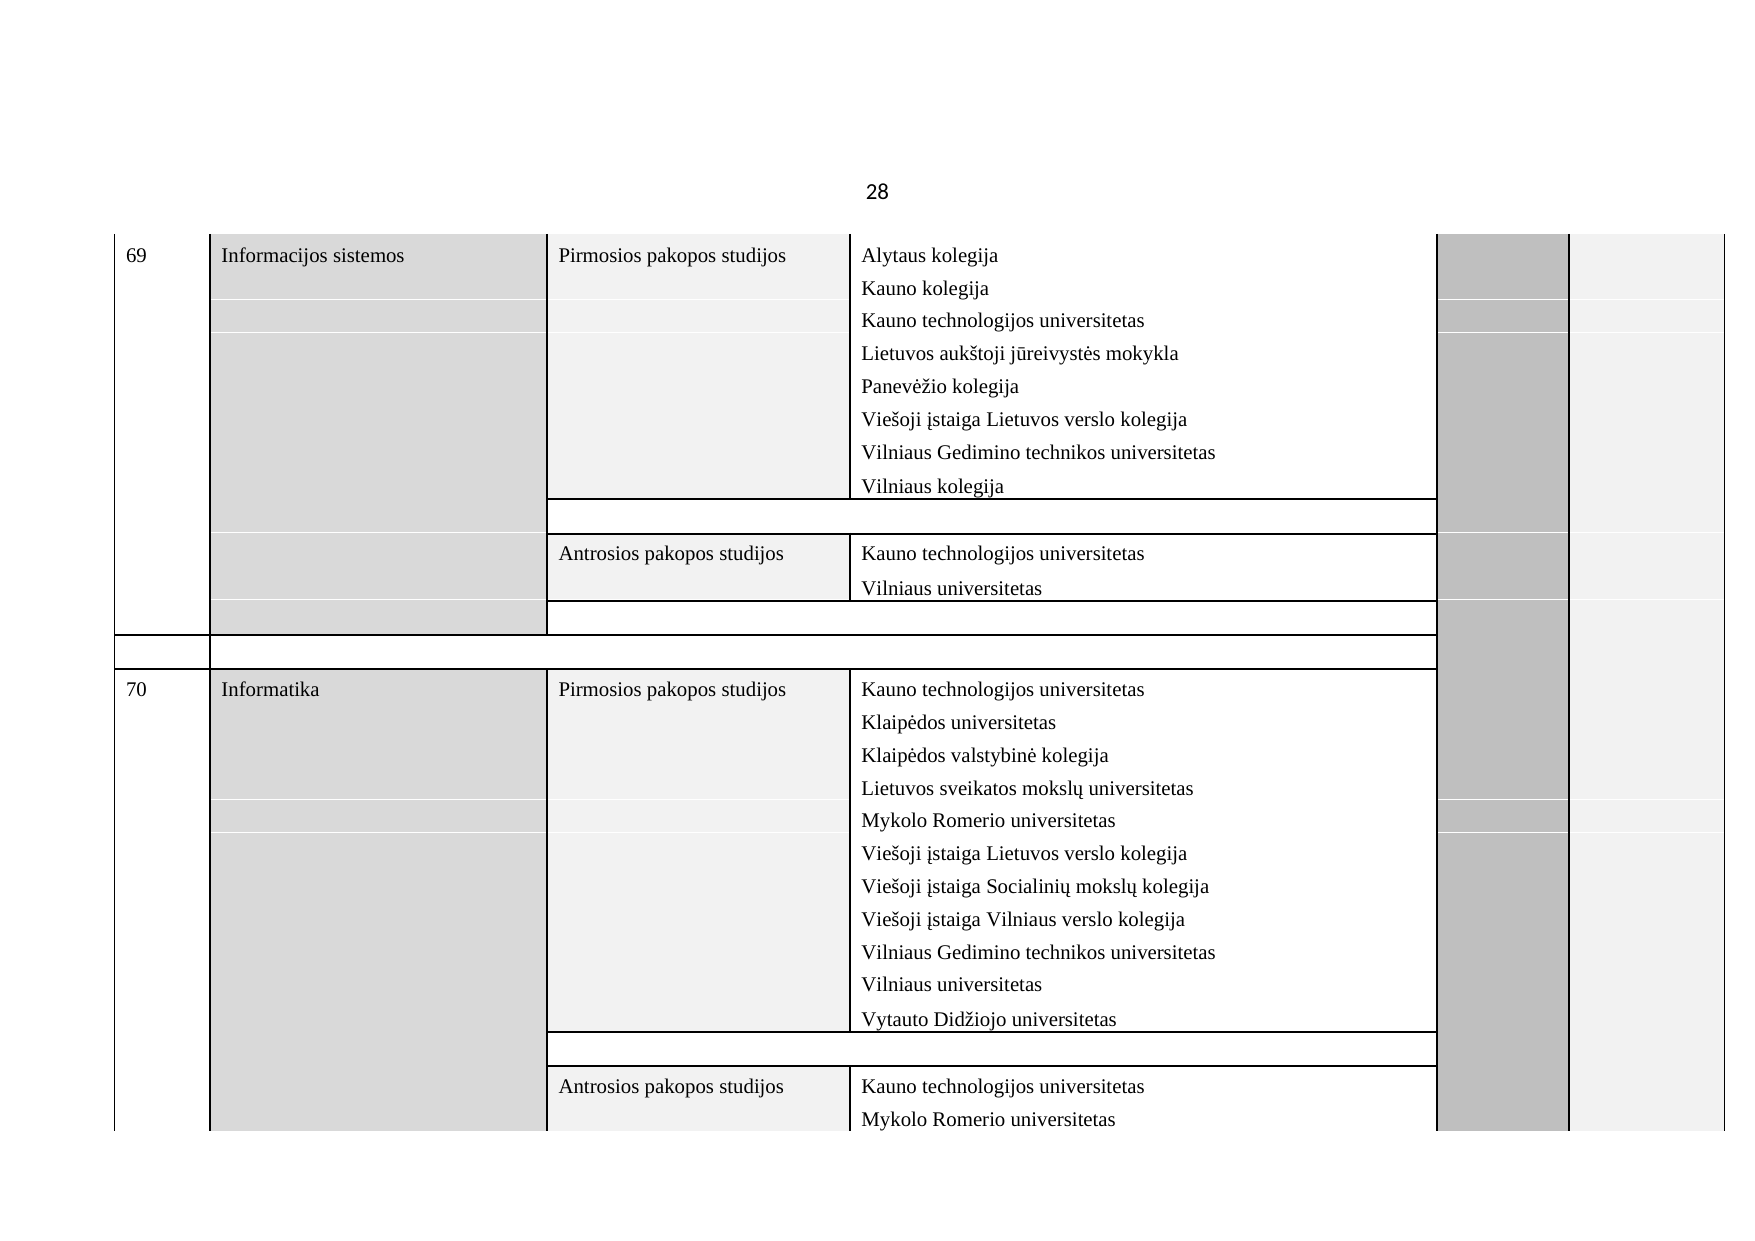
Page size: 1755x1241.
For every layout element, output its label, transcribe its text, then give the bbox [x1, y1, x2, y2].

table_cell [211, 996, 546, 1031]
table_cell [1570, 234, 1724, 267]
table_cell [211, 800, 546, 832]
table_cell Lietuvos sveikatos mokslų universitetas [851, 767, 1436, 799]
table_cell Antrosios pakopos studijos Suma [548, 602, 1436, 634]
table_cell [211, 300, 546, 332]
table_cell [211, 865, 546, 898]
table_cell [548, 333, 849, 365]
table_cell Pirmosios pakopos studijos Suma [548, 500, 1436, 532]
table_cell [1438, 668, 1568, 701]
table_cell Vilniaus universitetas [851, 565, 1436, 599]
table_cell [1438, 600, 1568, 634]
table_cell [548, 1098, 849, 1131]
table_cell [1438, 1031, 1568, 1065]
table_cell [211, 398, 546, 431]
table_cell Klaipėdos valstybinė kolegija [851, 734, 1436, 767]
table_cell Mykolo Romerio universitetas [851, 1098, 1436, 1131]
table_cell [1438, 931, 1568, 964]
table_cell [1438, 464, 1568, 498]
table_cell [548, 701, 849, 734]
table_cell [1570, 964, 1724, 996]
table_cell [548, 398, 849, 431]
table_cell [211, 565, 546, 599]
table_cell Kauno technologijos universitetas [851, 300, 1436, 332]
table_cell [115, 533, 209, 565]
table_cell [1570, 865, 1724, 898]
table_cell Kauno technologijos universitetas [851, 535, 1436, 565]
table_cell [548, 767, 849, 799]
table_cell [548, 931, 849, 964]
table_cell [1438, 365, 1568, 398]
table_cell Viešoji įstaiga Lietuvos verslo kolegija [851, 398, 1436, 431]
table_cell [1570, 1065, 1724, 1098]
table_cell Informacijos sistemos Suma [211, 636, 850, 668]
table_cell Kauno kolegija [851, 267, 1436, 299]
table_cell [1570, 1031, 1724, 1065]
table_cell [211, 600, 546, 634]
table_cell [1438, 996, 1568, 1031]
table_cell [115, 800, 209, 832]
table_cell [115, 931, 209, 964]
table_cell Viešoji įstaiga Vilniaus verslo kolegija [851, 898, 1436, 931]
table_cell Vilniaus universitetas [851, 964, 1436, 996]
table_cell 69 [115, 234, 209, 267]
table_cell [115, 767, 209, 799]
table_cell [1570, 533, 1724, 565]
table_cell [1570, 398, 1724, 431]
table_cell [1438, 333, 1568, 365]
table_cell Vilniaus kolegija [851, 464, 1436, 498]
table_cell [211, 464, 546, 498]
table_cell [1570, 300, 1724, 332]
table_cell [1570, 668, 1724, 701]
table_cell Alytaus kolegija [851, 234, 1436, 267]
table_cell [1438, 533, 1568, 565]
table_cell [548, 431, 849, 464]
table_cell [1438, 865, 1568, 898]
table_cell [211, 1098, 546, 1131]
table_cell [1570, 431, 1724, 464]
table_cell [1438, 701, 1568, 734]
table_cell [211, 1031, 546, 1065]
table_cell [115, 1098, 209, 1131]
table_cell [115, 300, 209, 332]
table_cell [211, 898, 546, 931]
table_cell [1570, 634, 1724, 668]
table_cell [115, 398, 209, 431]
table_cell [1570, 767, 1724, 799]
table_cell [115, 600, 209, 634]
table_cell [1438, 800, 1568, 832]
table_cell Klaipėdos universitetas [851, 701, 1436, 734]
table_cell [115, 1031, 209, 1065]
table_cell [548, 365, 849, 398]
table_cell Panevėžio kolegija [851, 365, 1436, 398]
table_cell [211, 365, 546, 398]
table_cell [211, 431, 546, 464]
table_cell [1570, 333, 1724, 365]
table_cell Antrosios pakopos studijos [548, 535, 849, 565]
table_cell [548, 267, 849, 299]
table_cell [115, 431, 209, 464]
table_cell [211, 533, 546, 565]
table_cell [211, 734, 546, 767]
table_cell [1438, 898, 1568, 931]
table_cell [115, 734, 209, 767]
table_cell [1438, 234, 1568, 267]
table_cell Pirmosios pakopos studijos Suma [548, 1033, 1436, 1065]
table_cell [115, 464, 209, 498]
table_cell [211, 931, 546, 964]
table_cell [1570, 800, 1724, 832]
table_cell Viešoji įstaiga Lietuvos verslo kolegija [851, 833, 1436, 865]
table_cell [548, 734, 849, 767]
table_cell [115, 333, 209, 365]
table_cell [1438, 300, 1568, 332]
table_cell [850, 636, 1436, 668]
table_cell [115, 498, 209, 532]
table_cell [1438, 767, 1568, 799]
table_cell [115, 865, 209, 898]
table_cell [548, 800, 849, 832]
table_cell Vilniaus Gedimino technikos universitetas [851, 431, 1436, 464]
table_cell Informacijos sistemos [211, 234, 546, 267]
table_cell [548, 996, 849, 1031]
table_cell [1570, 996, 1724, 1031]
table_cell [115, 898, 209, 931]
table_cell 70 [115, 670, 209, 701]
table_cell [1438, 398, 1568, 431]
table_cell [548, 865, 849, 898]
table_cell [211, 701, 546, 734]
table_cell Informatika [211, 670, 546, 701]
table_cell [115, 267, 209, 299]
table_cell [211, 767, 546, 799]
table_cell [1438, 498, 1568, 532]
table_cell Antrosios pakopos studijos [548, 1067, 849, 1098]
table_cell Vytauto Didžiojo universitetas [851, 996, 1436, 1031]
table_cell Kauno technologijos universitetas [851, 1067, 1436, 1098]
table_cell Viešoji įstaiga Socialinių mokslų kolegija [851, 865, 1436, 898]
table_cell [1438, 964, 1568, 996]
table_cell [211, 498, 546, 532]
table_cell [211, 964, 546, 996]
table_cell [1438, 1065, 1568, 1098]
table_cell [115, 964, 209, 996]
table_cell [1570, 498, 1724, 532]
table_cell [1570, 464, 1724, 498]
table_cell [115, 636, 209, 668]
table_cell [1438, 267, 1568, 299]
table_cell [115, 565, 209, 599]
table_cell Pirmosios pakopos studijos [548, 234, 849, 267]
table_cell [1438, 1098, 1568, 1131]
table_cell [211, 1065, 546, 1098]
table_cell [548, 964, 849, 996]
table_cell Vilniaus Gedimino technikos universitetas [851, 931, 1436, 964]
table_cell [1570, 734, 1724, 767]
table_cell [1570, 931, 1724, 964]
table_cell [548, 464, 849, 498]
table_cell [548, 898, 849, 931]
table_cell [548, 300, 849, 332]
table_cell [1438, 734, 1568, 767]
table_cell [1570, 701, 1724, 734]
table_cell [211, 267, 546, 299]
table_cell Pirmosios pakopos studijos [548, 670, 849, 701]
table_cell [1438, 634, 1568, 668]
table_cell [115, 365, 209, 398]
table_cell [1570, 600, 1724, 634]
table_cell Kauno technologijos universitetas [851, 670, 1436, 701]
table_cell [115, 701, 209, 734]
table_cell [211, 333, 546, 365]
table_cell [115, 996, 209, 1031]
table_cell [1438, 565, 1568, 599]
table_cell [1570, 898, 1724, 931]
table_cell [548, 833, 849, 865]
table_cell [1570, 267, 1724, 299]
table_cell Lietuvos aukštoji jūreivystės mokykla [851, 333, 1436, 365]
table_cell [1438, 431, 1568, 464]
table_cell [1570, 1098, 1724, 1131]
table_cell [1438, 833, 1568, 865]
table_cell [548, 565, 849, 599]
table_cell [211, 833, 546, 865]
table_cell [1570, 365, 1724, 398]
table_cell [115, 833, 209, 865]
table_cell Mykolo Romerio universitetas [851, 800, 1436, 832]
table_cell [115, 1065, 209, 1098]
table_cell [1570, 833, 1724, 865]
table_cell [1570, 565, 1724, 599]
